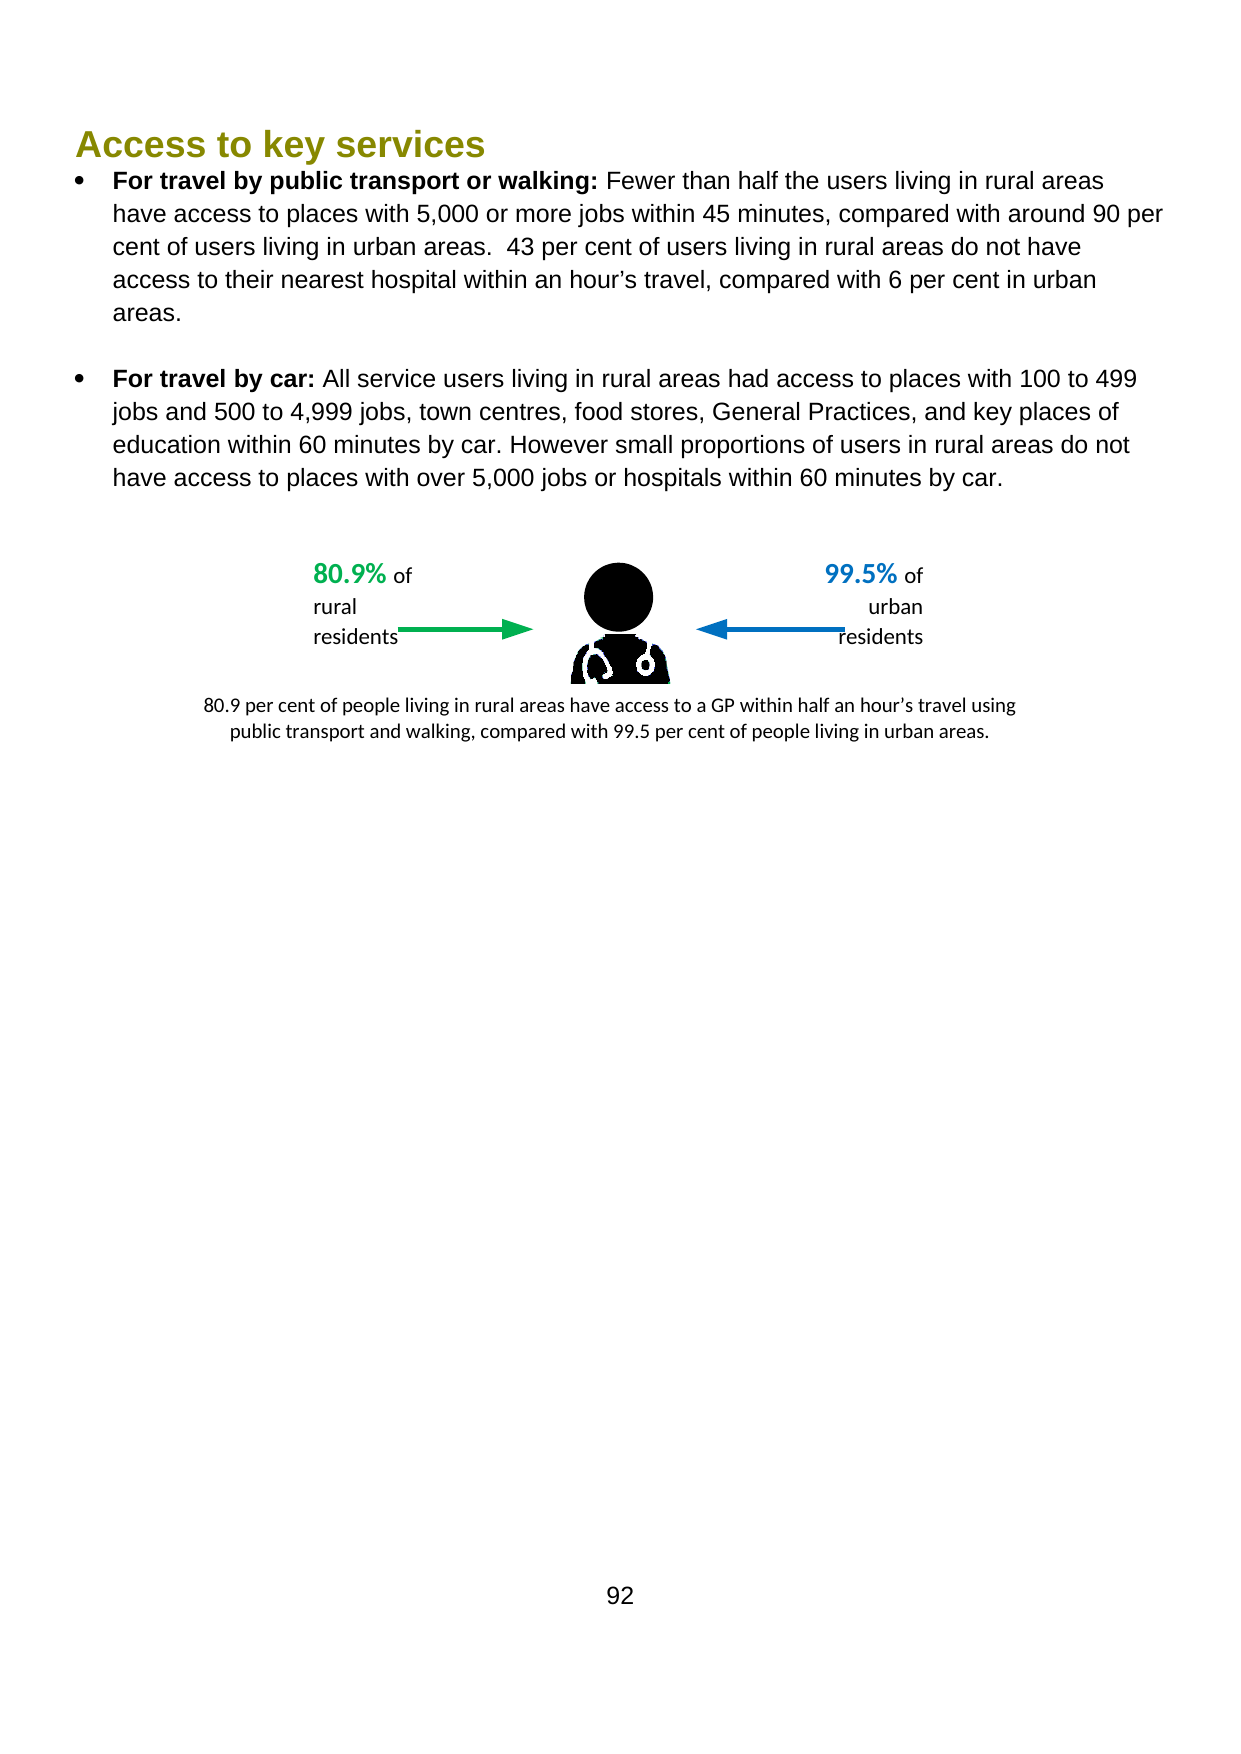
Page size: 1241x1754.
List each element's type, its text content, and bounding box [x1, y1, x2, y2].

list For travel by car: All service users living in rural areas had access to places with 100 to 499 jobs and 500 to 4,999 jobs, town centres, food stores, General Practices, and key places of education within 60 minutes by car. However small proportions of users in rural areas do not have access to places with over 5,000 jobs or hospitals within 60 minutes by car. [75, 364, 1165, 492]
list For travel by public transport or walking: Fewer than half the users living in rural areas have access to places with 5,000 or more jobs within 45 minutes, compared with around 90 per cent of users living in urban areas. 43 per cent of users living in rural areas do not have access to their nearest hospital within an hour’s travel, compared with 6 per cent in urban areas. [75, 166, 1165, 327]
subtitle Access to key services [75, 123, 1165, 166]
